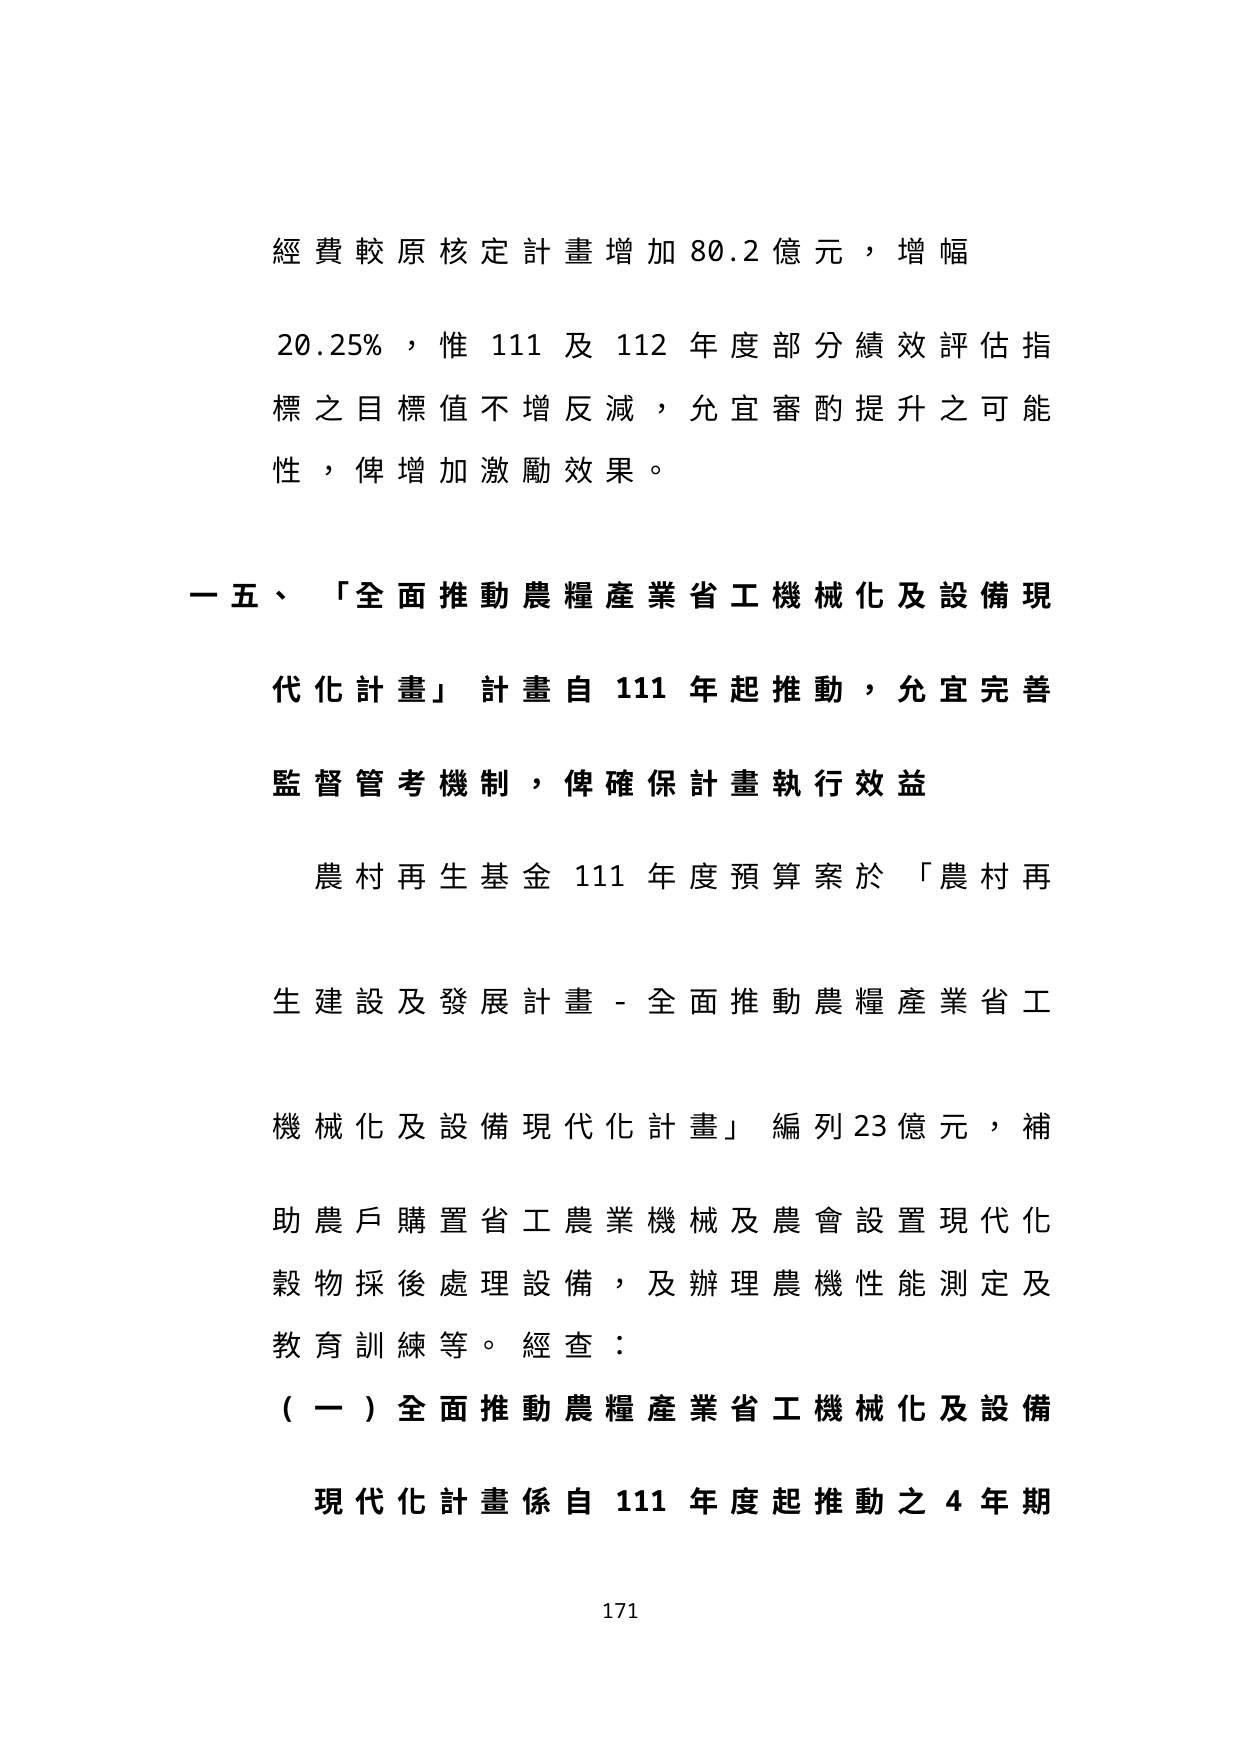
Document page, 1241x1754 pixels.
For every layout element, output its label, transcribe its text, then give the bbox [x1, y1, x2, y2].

text (一)全面推動農糧產業省工機械化及設備現代化計畫係自111年度起推動之4年期 [242, 1365, 1058, 1552]
text 經費較原核定計畫增加80.2億元，增幅20.25%，惟111及112年度部分績效評估指標之目標值不增反減，允宜審酌提升之可能性，俾增加激勵效果。 [242, 177, 1058, 490]
text 農村再生基金111年度預算案於「農村再生建設及發展計畫-全面推動農糧產業省工機械化及設備現代化計畫」編列23億元，補助農戶購置省工農業機械及農會設置現代化穀物採後處理設備，及辦理農機性能測定及教育訓練等。經查： [242, 802, 1058, 1365]
text 一五、「全面推動農糧產業省工機械化及設備現代化計畫」計畫自111年起推動，允宜完善監督管考機制，俾確保計畫執行效益 [183, 552, 1058, 802]
